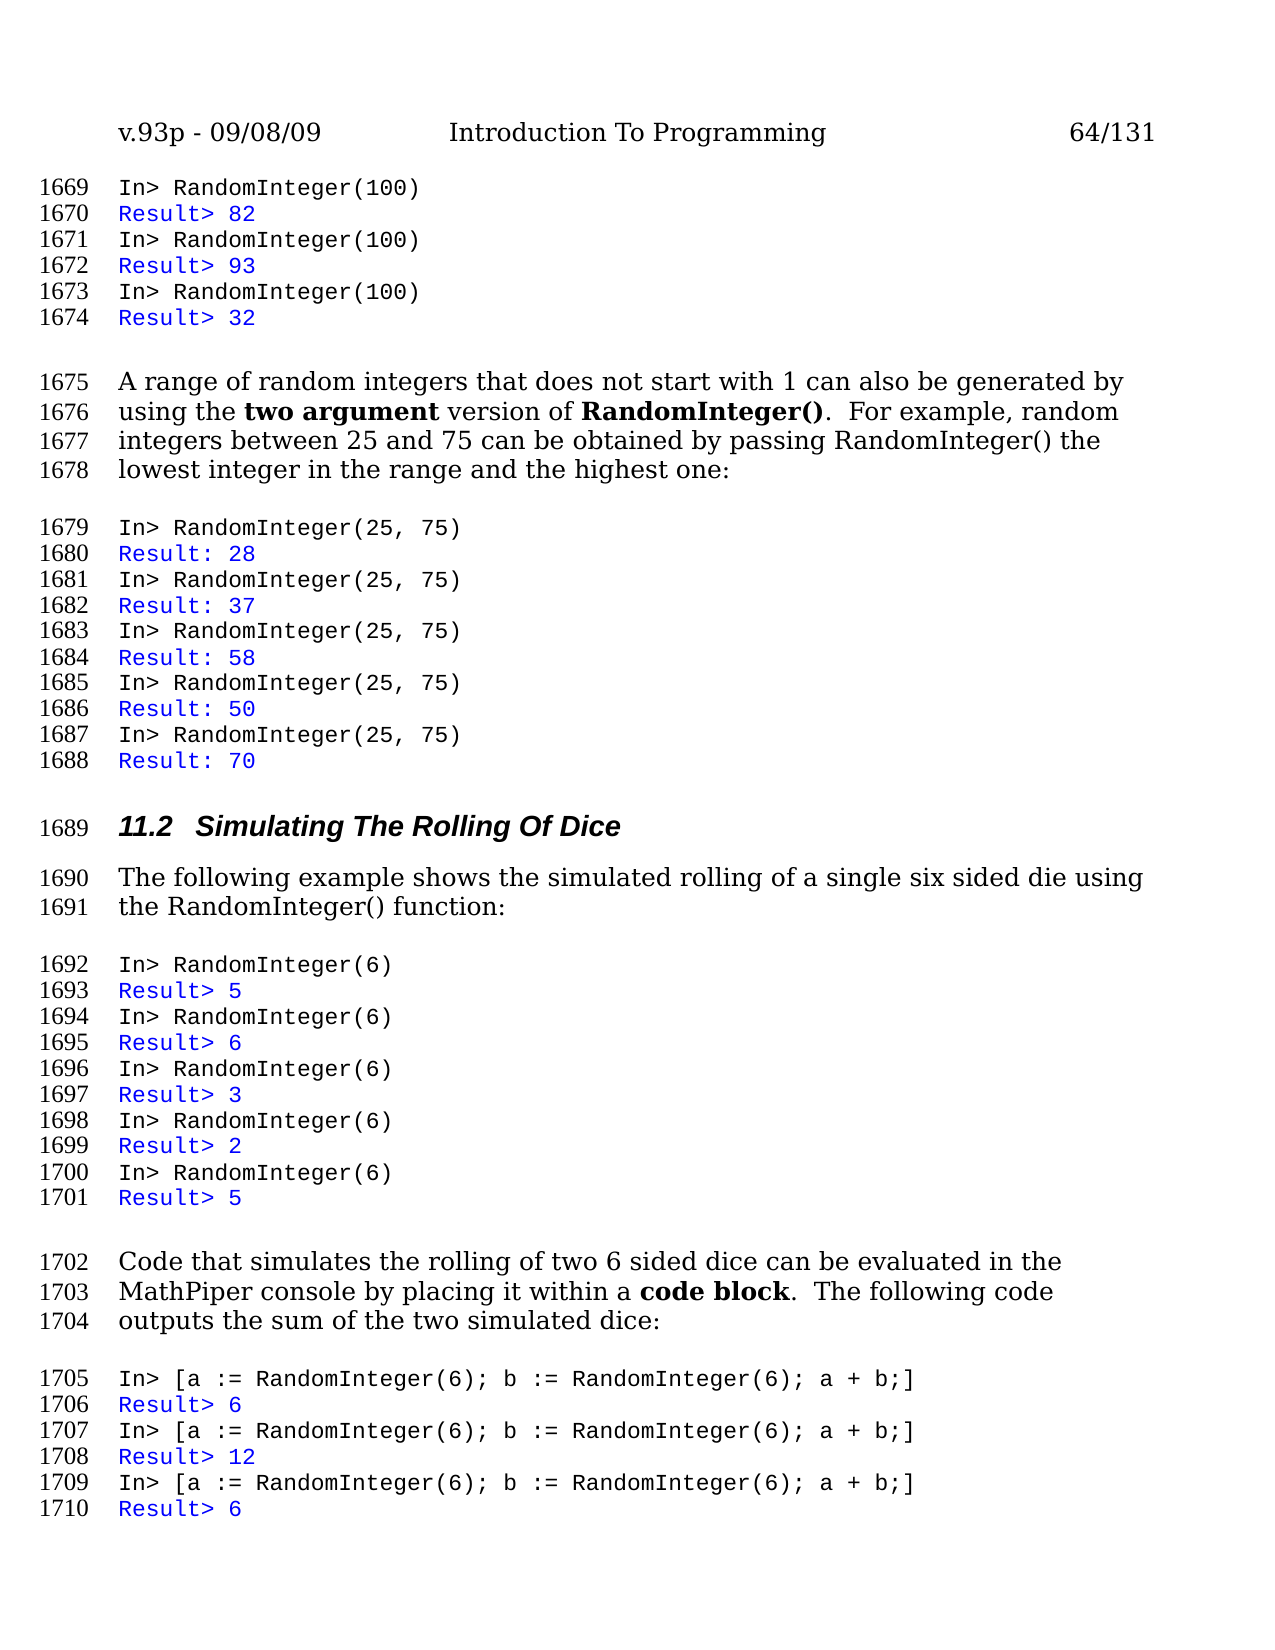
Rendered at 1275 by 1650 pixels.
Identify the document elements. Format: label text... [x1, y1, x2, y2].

text Result> 2 [118, 1135, 1157, 1161]
text In> RandomInteger(25, 75) [118, 568, 1157, 594]
text Result: 37 [118, 594, 1157, 620]
text In> RandomInteger(6) [118, 1005, 1157, 1031]
text In> RandomInteger(25, 75) [118, 620, 1157, 646]
text Result: 70 [118, 749, 1157, 776]
text Result: 58 [118, 646, 1157, 672]
text In> RandomInteger(100) [118, 177, 1157, 203]
text Result> 3 [118, 1083, 1157, 1109]
text Result> 82 [118, 203, 1157, 229]
text In> RandomInteger(100) [118, 281, 1157, 306]
text Result> 5 [118, 979, 1157, 1005]
text In> RandomInteger(25, 75) [118, 724, 1157, 749]
text Result> 5 [118, 1187, 1157, 1213]
text In> RandomInteger(25, 75) [118, 672, 1157, 698]
text Result: 50 [118, 698, 1157, 724]
text Result> 6 [118, 1031, 1157, 1057]
text In> RandomInteger(25, 75) [118, 516, 1157, 542]
text Result> 6 [118, 1497, 1157, 1523]
text Result> 12 [118, 1445, 1157, 1471]
text Result> 32 [118, 306, 1157, 332]
text In> RandomInteger(6) [118, 1109, 1157, 1135]
text In> RandomInteger(6) [118, 1057, 1157, 1083]
text A range of random integers that does not start with 1 can also be generated by using the two argument version of RandomInteger(). For example, random integers between 25 and 75 can be obtained by passing RandomInteger() the lowest integer in the range and the highest one: [118, 367, 1157, 484]
text Code that simulates the rolling of two 6 sided dice can be evaluated in the MathPiper console by placing it within a code block. The following code outputs the sum of the two simulated dice: [118, 1248, 1157, 1335]
text In> [a := RandomInteger(6); b := RandomInteger(6); a + b;] [118, 1419, 1157, 1445]
text Result: 28 [118, 542, 1157, 568]
text The following example shows the simulated rolling of a single six sided die using the RandomInteger() function: [118, 863, 1157, 921]
text In> RandomInteger(100) [118, 229, 1157, 254]
text In> [a := RandomInteger(6); b := RandomInteger(6); a + b;] [118, 1367, 1157, 1393]
text Result> 93 [118, 254, 1157, 281]
text In> [a := RandomInteger(6); b := RandomInteger(6); a + b;] [118, 1471, 1157, 1497]
text In> RandomInteger(6) [118, 1161, 1157, 1187]
subtitle Simulating The Rolling Of Dice [118, 808, 1157, 842]
text Result> 6 [118, 1393, 1157, 1419]
text In> RandomInteger(6) [118, 953, 1157, 979]
